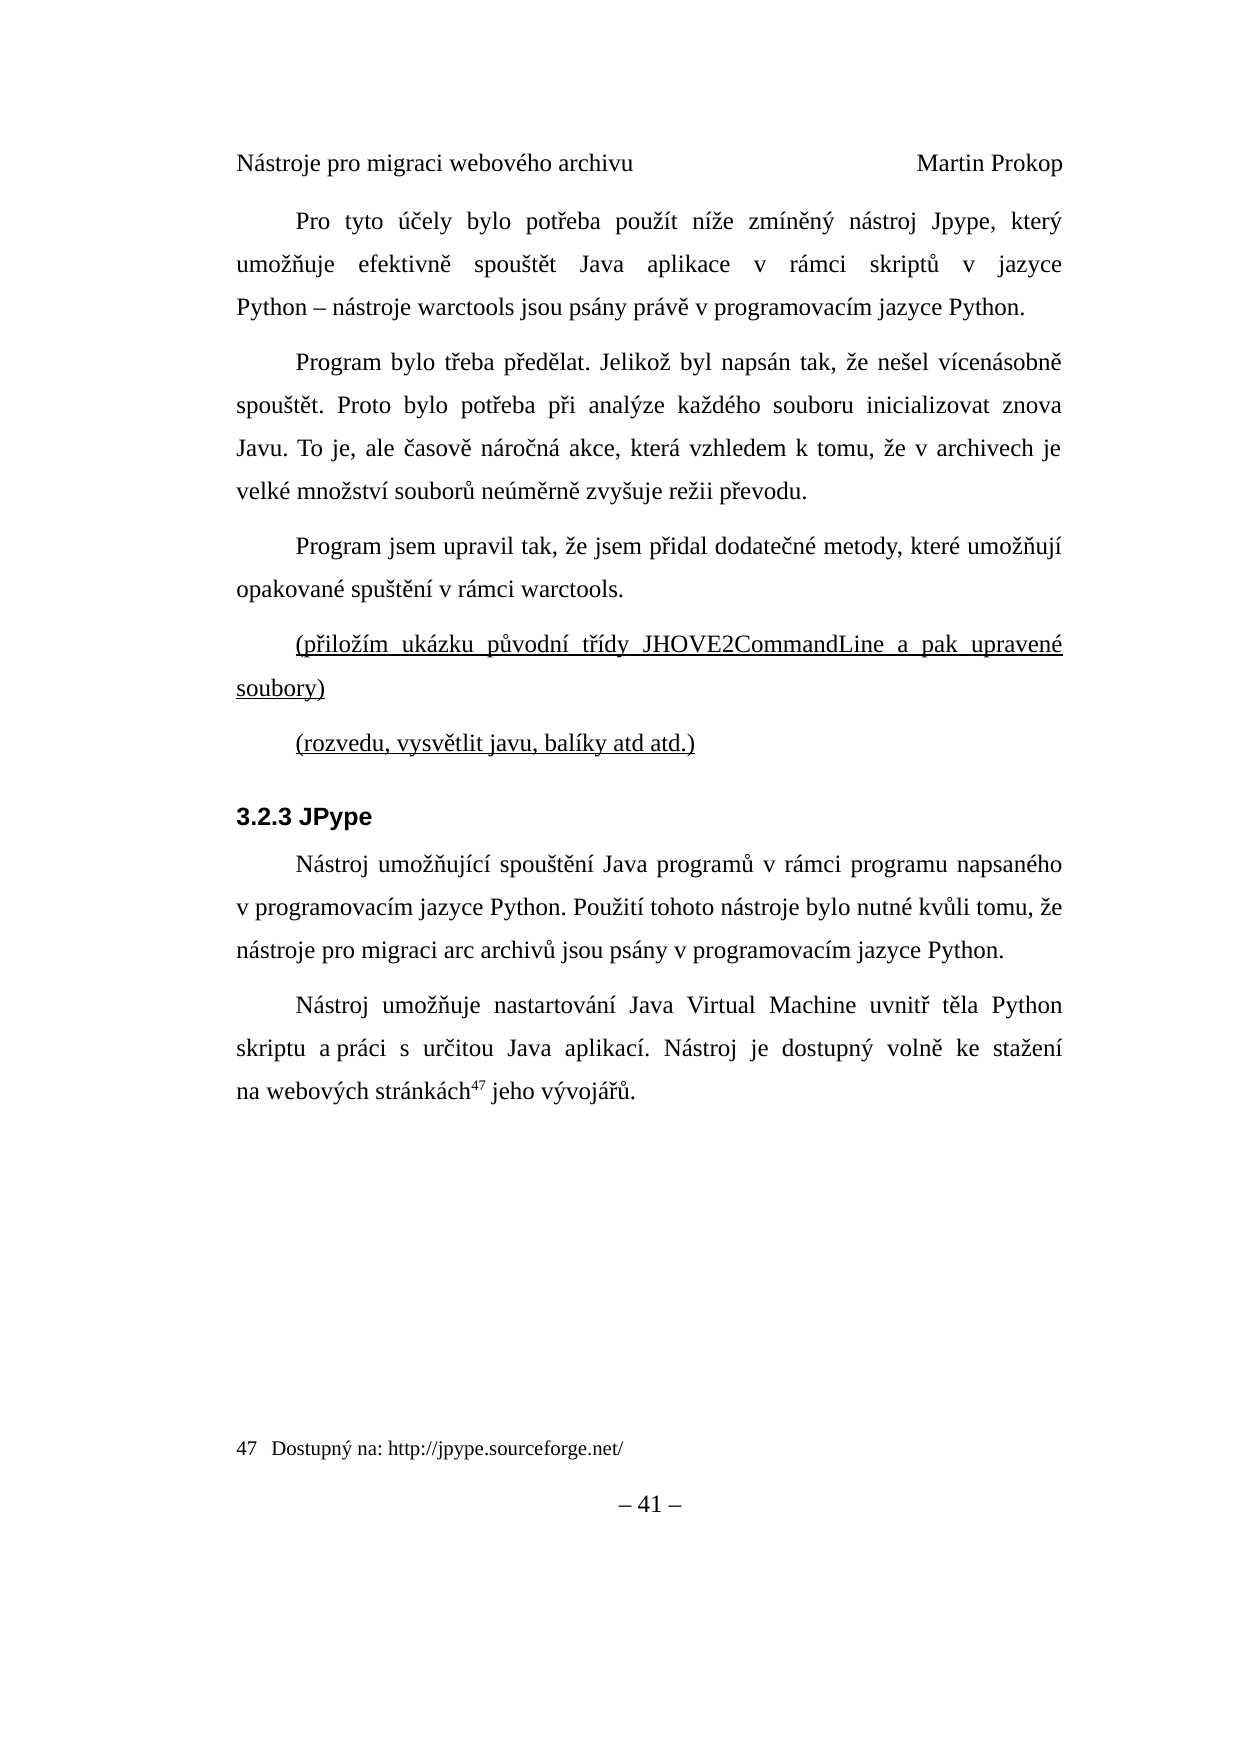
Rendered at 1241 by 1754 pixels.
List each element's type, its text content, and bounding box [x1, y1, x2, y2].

text Pro tyto účely bylo potřeba použít níže zmíněný nástroj Jpype, který umožňuje efektivně spouštět Java aplikace v rámci skriptů v jazyce Python – nástroje warctools jsou psány právě v programovacím jazyce Python. [236, 206, 1063, 321]
text (rozvedu, vysvětlit javu, balíky atd atd.) [236, 728, 1063, 756]
text (přiložím ukázku původní třídy JHOVE2CommandLine a pak upravené soubory) [236, 629, 1063, 701]
text Program jsem upravil tak, že jsem přidal dodatečné metody, které umožňují opakované spuštění v rámci warctools. [236, 531, 1063, 603]
subtitle 3.2.3 JPype [236, 802, 1063, 831]
text Nástroj umožňující spouštění Java programů v rámci programu napsaného v programovacím jazyce Python. Použití tohoto nástroje bylo nutné kvůli tomu, že nástroje pro migraci arc archivů jsou psány v programovacím jazyce Python. [236, 849, 1063, 964]
text Dostupný na: http://jpype.sourceforge.net/ [236, 1435, 1063, 1459]
text Program bylo třeba předělat. Jelikož byl napsán tak, že nešel vícenásobně spouštět. Proto bylo potřeba při analýze každého souboru inicializovat znova Javu. To je, ale časově náročná akce, která vzhledem k tomu, že v archivech je velké množství souborů neúměrně zvyšuje režii převodu. [236, 347, 1063, 505]
text Nástroj umožňuje nastartování Java Virtual Machine uvnitř těla Python skriptu a práci s určitou Java aplikací. Nástroj je dostupný volně ke stažení na webových stránkách jeho vývojářů. [236, 990, 1063, 1105]
